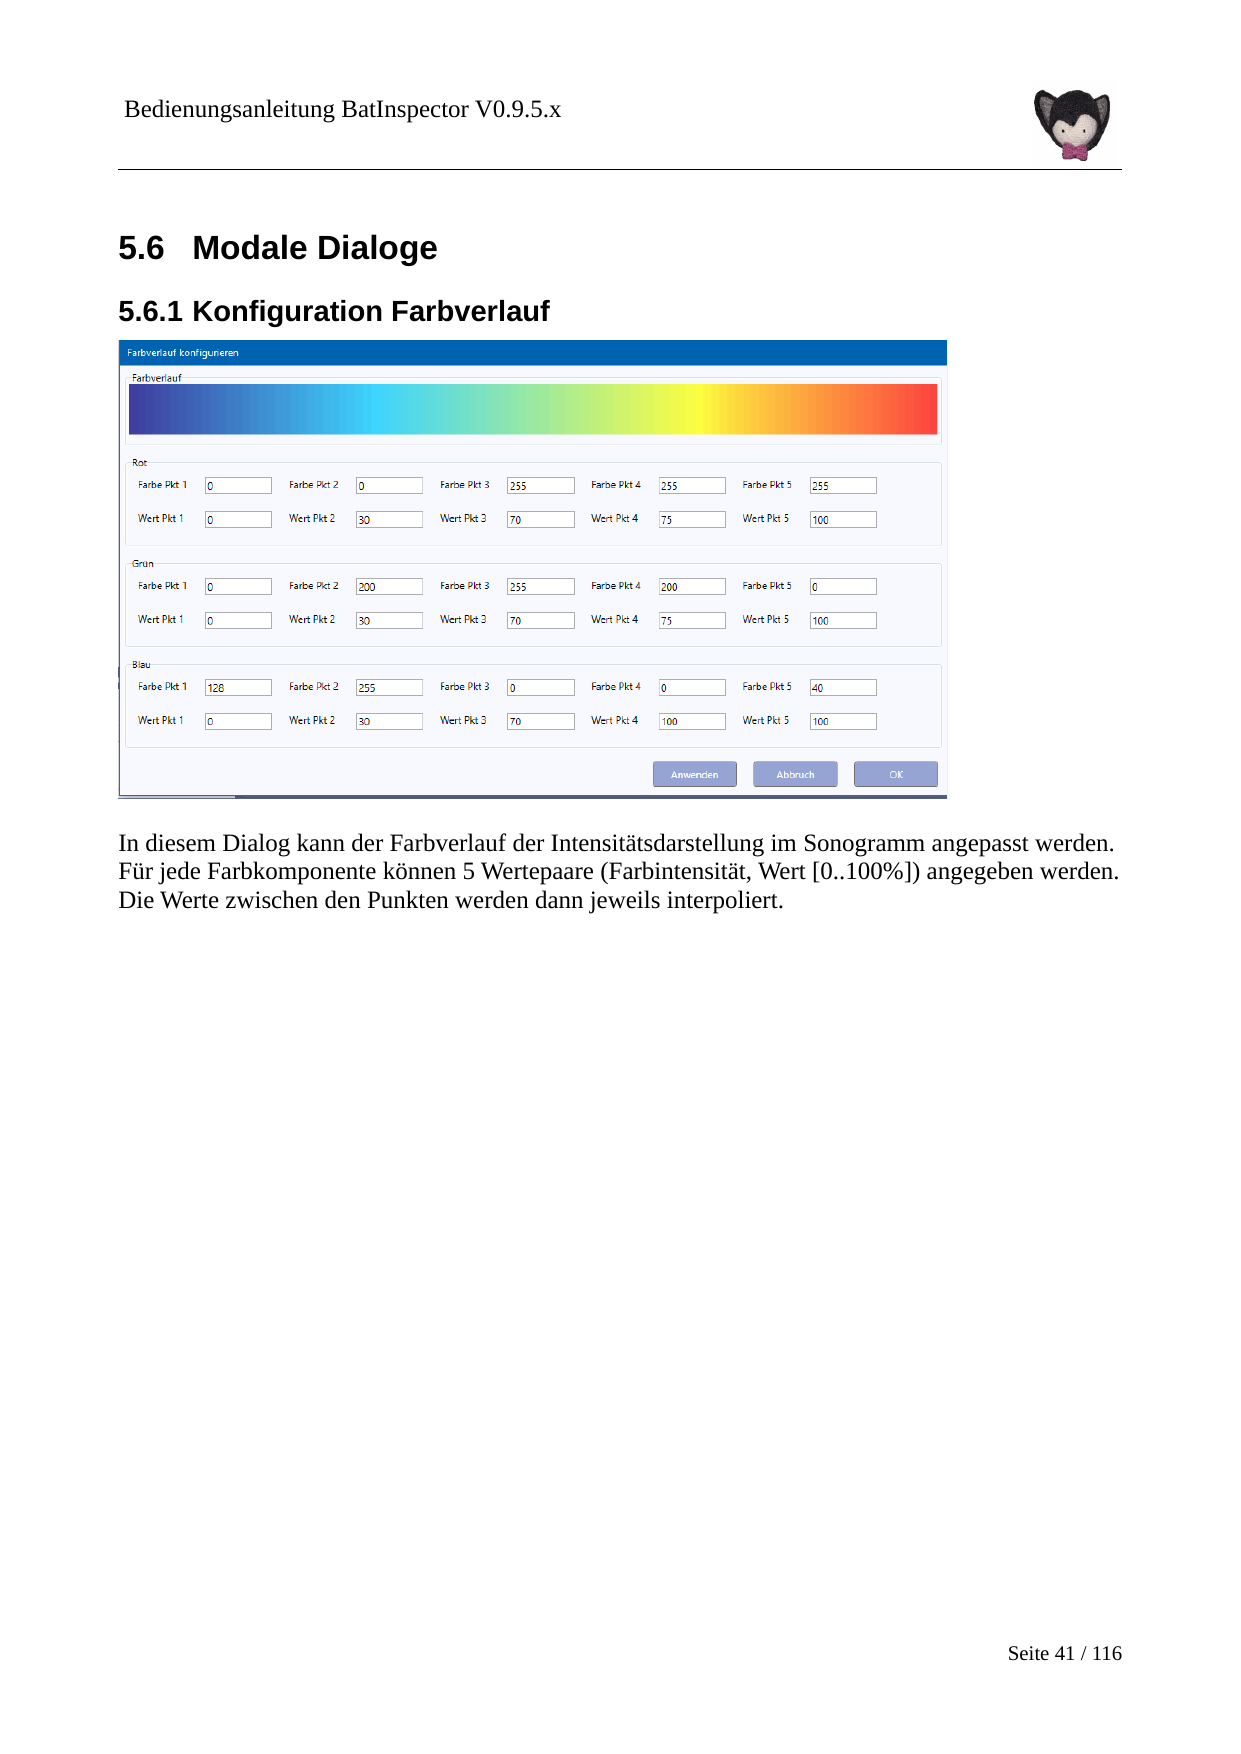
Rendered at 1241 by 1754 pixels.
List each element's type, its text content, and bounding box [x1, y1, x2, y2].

subtitle Konfiguration Farbverlauf [118, 294, 1122, 327]
picture [118, 340, 948, 799]
text Für jede Farbkomponente können 5 Wertepaare (Farbintensität, Wert [0..100%]) angegeben werden. Die Werte zwischen den Punkten werden dann jeweils interpoliert. [118, 856, 1122, 914]
subtitle Modale Dialoge [118, 228, 1122, 267]
picture [1030, 80, 1119, 169]
text In diesem Dialog kann der Farbverlauf der Intensitätsdarstellung im Sonogramm angepasst werden. [118, 828, 1122, 856]
